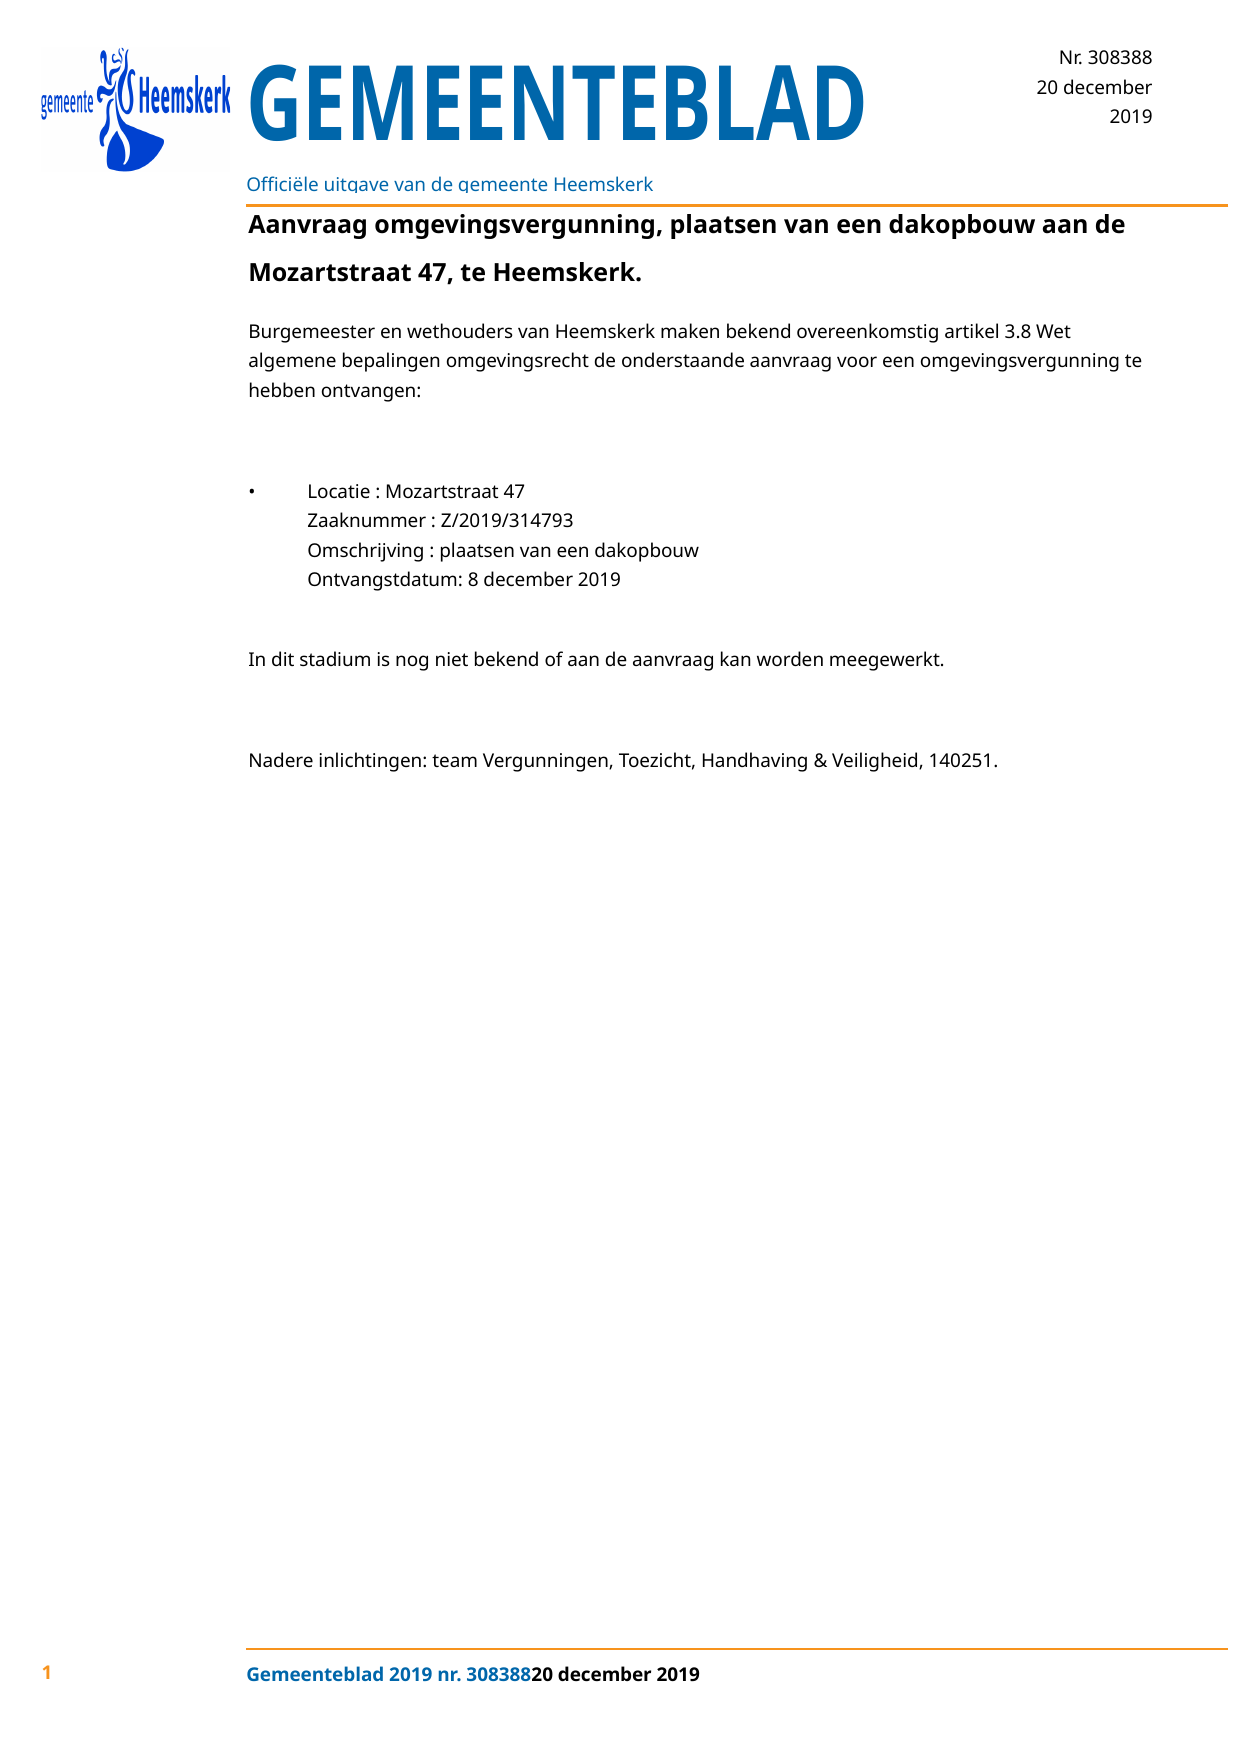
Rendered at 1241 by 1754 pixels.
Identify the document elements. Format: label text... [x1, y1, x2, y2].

list Locatie : Mozartstraat 47 [248, 478, 1152, 504]
list Ontvangstdatum: 8 december 2019 [248, 567, 1152, 592]
text Burgemeester en wethouders van Heemskerk maken bekend overeenkomstig artikel 3.8 Wet algemene bepalingen omgevingsrecht de onderstaande aanvraag voor een omgevingsvergunning te hebben ontvangen: [248, 318, 1152, 403]
list Omschrijving : plaatsen van een dakopbouw [248, 537, 1152, 563]
picture [41, 47, 231, 172]
text Nadere inlichtingen: team Vergunningen, Toezicht, Handhaving & Veiligheid, 140251. [248, 747, 1152, 773]
text Aanvraag omgevingsvergunning, plaatsen van een dakopbouw aan de Mozartstraat 47, te Heemskerk. [248, 207, 1152, 288]
list Zaaknummer : Z/2019/314793 [248, 507, 1152, 533]
text In dit stadium is nog niet bekend of aan de aanvraag kan worden meegewerkt. [248, 647, 1152, 672]
